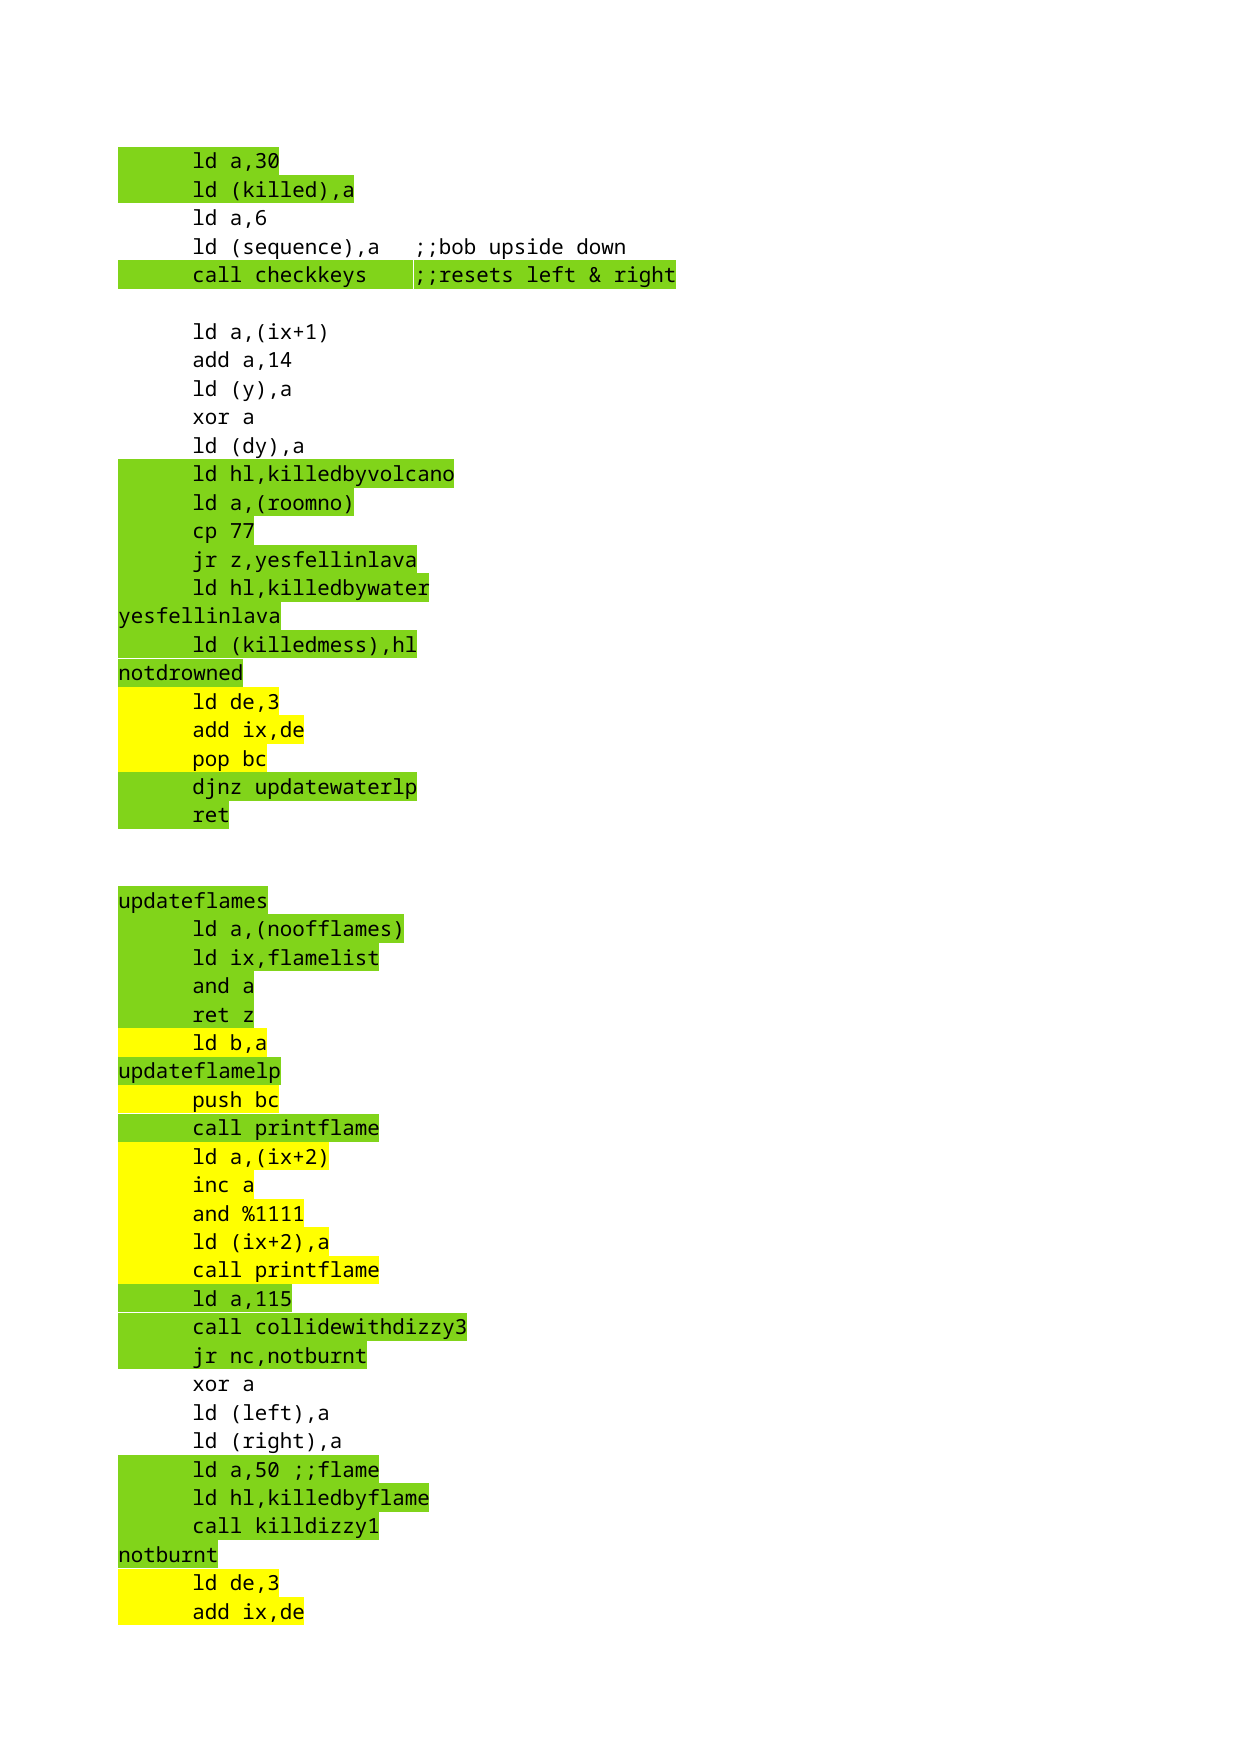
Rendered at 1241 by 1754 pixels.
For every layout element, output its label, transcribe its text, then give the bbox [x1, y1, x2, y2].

text ld (left),a [118, 1398, 1122, 1426]
text jr z,yesfellinlava [118, 545, 1122, 573]
text ld (right),a [118, 1426, 1122, 1455]
text djnz updatewaterlp [118, 772, 1122, 801]
text call collidewithdizzy3 [118, 1312, 1122, 1341]
text ld a,30 [118, 147, 1122, 175]
text ld b,a [118, 1028, 1122, 1057]
text ld (sequence),a ;;bob upside down [118, 232, 1122, 260]
text ret z [118, 1000, 1122, 1028]
text and %1111 [118, 1199, 1122, 1227]
text yesfellinlava [118, 602, 1122, 630]
text ld a,(roomno) [118, 488, 1122, 516]
text call killdizzy1 [118, 1512, 1122, 1540]
text inc a [118, 1170, 1122, 1199]
text ld a,(noofflames) [118, 914, 1122, 943]
text pop bc [118, 744, 1122, 772]
text ld hl,killedbyflame [118, 1483, 1122, 1512]
text ld a,50 ;;flame [118, 1455, 1122, 1483]
text ld a,(ix+2) [118, 1142, 1122, 1170]
text notdrowned [118, 658, 1122, 687]
text xor a [118, 402, 1122, 431]
text add ix,de [118, 1597, 1122, 1625]
text cp 77 [118, 516, 1122, 545]
text call checkkeys ;;resets left & right [118, 260, 1122, 289]
text ld a,115 [118, 1284, 1122, 1312]
text ld hl,killedbyvolcano [118, 459, 1122, 488]
text add ix,de [118, 715, 1122, 744]
text ld a,6 [118, 203, 1122, 232]
text updateflames [118, 886, 1122, 914]
text ld hl,killedbywater [118, 573, 1122, 602]
text ret [118, 801, 1122, 829]
text notburnt [118, 1540, 1122, 1568]
text call printflame [118, 1256, 1122, 1284]
text xor a [118, 1369, 1122, 1398]
text push bc [118, 1085, 1122, 1113]
text ld (ix+2),a [118, 1227, 1122, 1256]
text ld a,(ix+1) [118, 317, 1122, 346]
text ld ix,flamelist [118, 943, 1122, 971]
text ld (y),a [118, 374, 1122, 402]
text ld (killed),a [118, 175, 1122, 203]
text ld de,3 [118, 687, 1122, 715]
text updateflamelp [118, 1057, 1122, 1085]
text jr nc,notburnt [118, 1341, 1122, 1369]
text ld de,3 [118, 1568, 1122, 1597]
text ld (killedmess),hl [118, 630, 1122, 658]
text call printflame [118, 1113, 1122, 1142]
text ld (dy),a [118, 431, 1122, 459]
text add a,14 [118, 346, 1122, 374]
text and a [118, 971, 1122, 1000]
